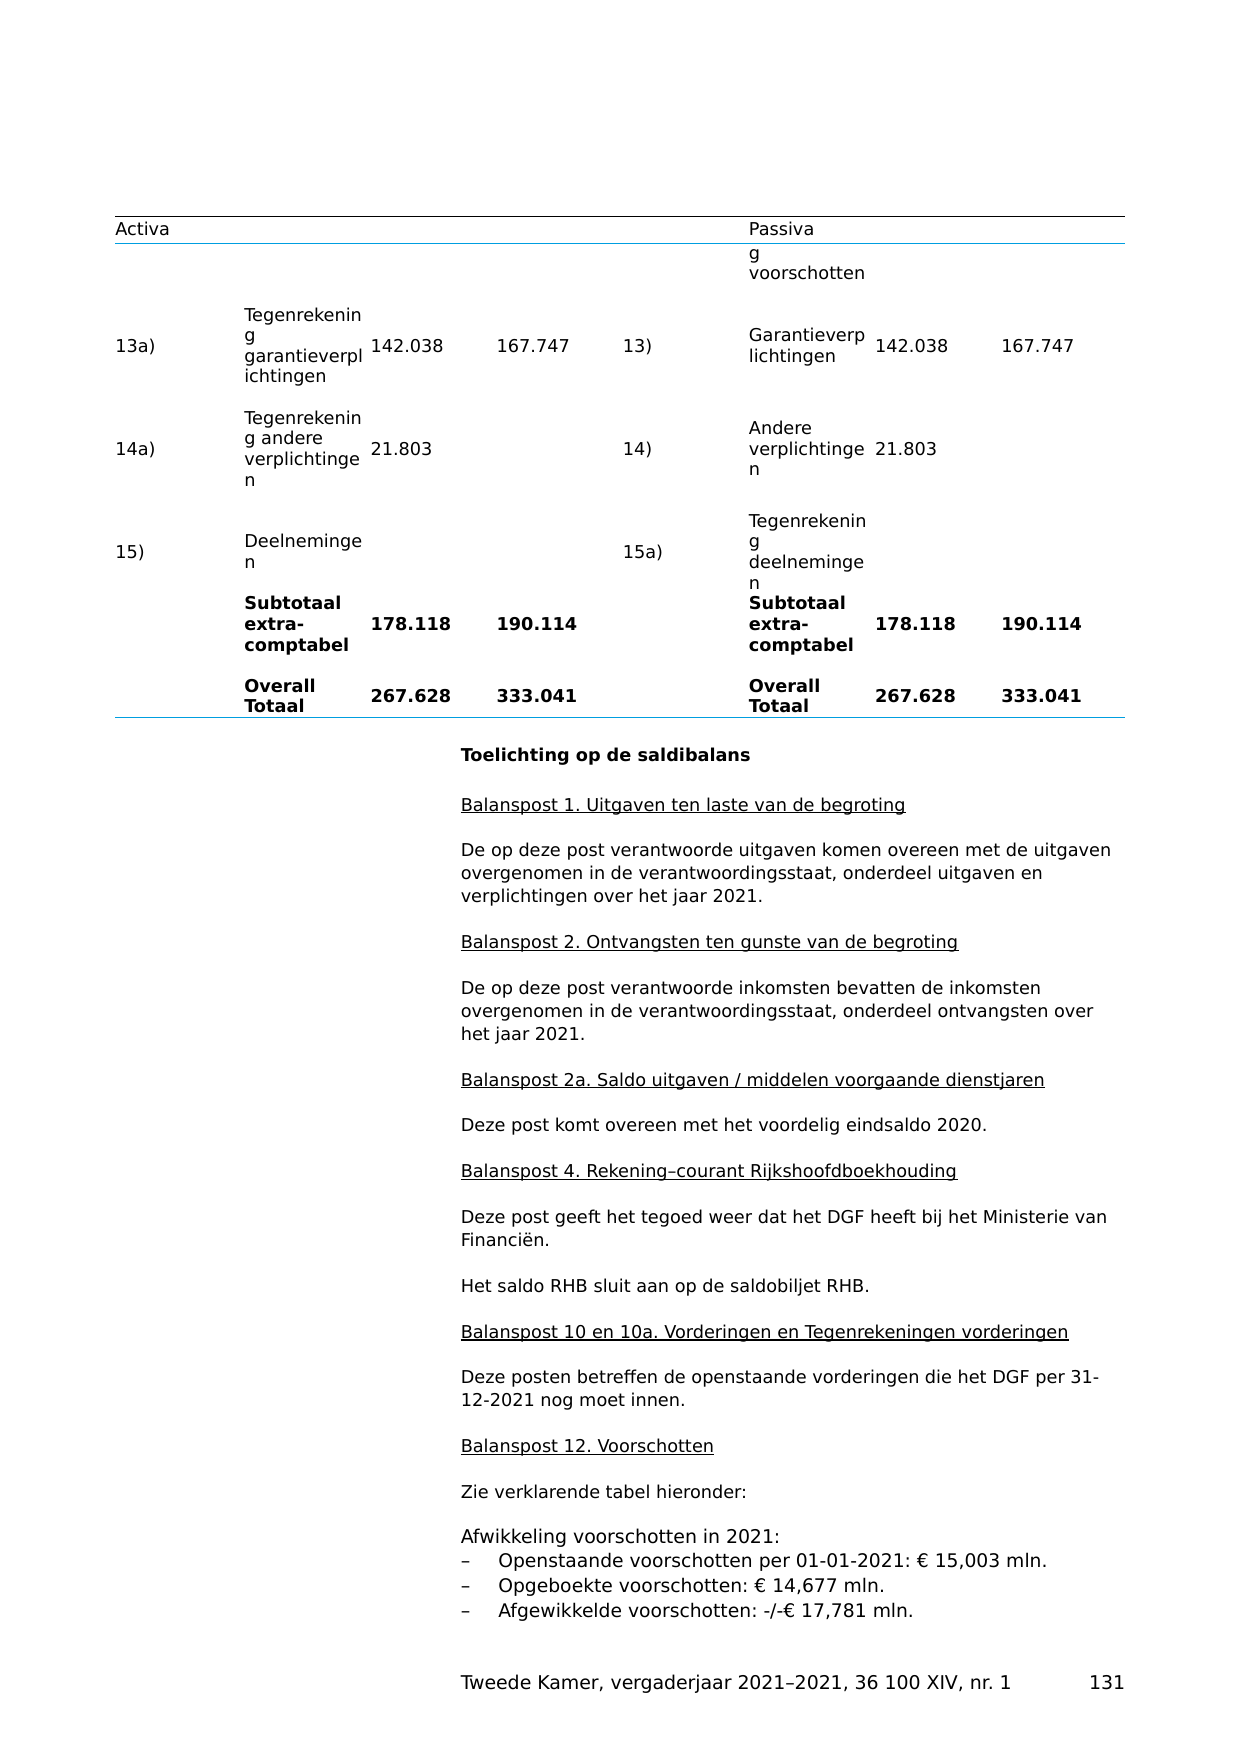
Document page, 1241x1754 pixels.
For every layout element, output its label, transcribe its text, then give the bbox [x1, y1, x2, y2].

table_cell [494, 284, 620, 304]
text De op deze post verantwoorde uitgaven komen overeen met de uitgaven overgenomen in de verantwoordingsstaat, onderdeel uitgaven en verplichtingen over het jaar 2021. [461, 838, 1125, 907]
text Balanspost 1. Uitgaven ten laste van de begroting [461, 793, 1125, 816]
table_cell 178.118 [872, 593, 998, 655]
list Opgeboekte voorschotten: € 14,677 mln. [461, 1573, 1125, 1598]
table_cell [620, 676, 746, 717]
table_cell 333.041 [998, 676, 1125, 717]
table_cell [872, 511, 998, 593]
text Balanspost 12. Voorschotten [461, 1434, 1125, 1457]
table_cell g voorschotten [746, 244, 872, 284]
table_cell [872, 217, 998, 243]
table_cell [872, 655, 998, 676]
table_cell 13) [620, 305, 746, 387]
table_cell Tegenrekening deelnemingen [746, 511, 872, 593]
table_cell [494, 511, 620, 593]
table_cell 267.628 [872, 676, 998, 717]
table_cell [241, 284, 367, 304]
table_cell [115, 593, 241, 655]
text Zie verklarende tabel hieronder: [461, 1480, 1125, 1503]
table_cell 167.747 [494, 305, 620, 387]
text Deze post geeft het tegoed weer dat het DGF heeft bij het Ministerie van Financiën. [461, 1205, 1125, 1251]
table_cell [872, 387, 998, 408]
table_cell Garantieverplichtingen [746, 305, 872, 387]
table_cell [368, 490, 493, 511]
text Balanspost 2a. Saldo uitgaven / middelen voorgaande dienstjaren [461, 1068, 1125, 1091]
table_header Saldibalans Diergezondheidsfonds [115, 191, 1125, 216]
table_cell [494, 244, 620, 284]
table_cell [494, 655, 620, 676]
table_cell [115, 284, 241, 304]
table_cell Passiva [746, 217, 872, 243]
table_cell [872, 284, 998, 304]
table_cell [368, 387, 493, 408]
table_cell [241, 490, 367, 511]
text Balanspost 10 en 10a. Vorderingen en Tegenrekeningen vorderingen [461, 1320, 1125, 1343]
table_cell 15a) [620, 511, 746, 593]
table_cell [620, 490, 746, 511]
list Afgewikkelde voorschotten: -/-€ 17,781 mln. [461, 1598, 1125, 1623]
table_cell 14a) [115, 408, 241, 490]
table_cell [746, 284, 872, 304]
table_cell Andere verplichtingen [746, 408, 872, 490]
table_cell Tegenrekening garantieverplichtingen [241, 305, 367, 387]
text Deze post komt overeen met het voordelig eindsaldo 2020. [461, 1113, 1125, 1136]
table_cell 21.803 [872, 408, 998, 490]
table_cell [746, 655, 872, 676]
table_cell [115, 655, 241, 676]
table_cell [746, 490, 872, 511]
table_cell [872, 490, 998, 511]
table_cell [620, 244, 746, 284]
table_cell [998, 244, 1125, 284]
table_cell Subtotaal extra-comptabel [241, 593, 367, 655]
table_cell 333.041 [494, 676, 620, 717]
table_cell 267.628 [368, 676, 493, 717]
table_cell [115, 387, 241, 408]
table_cell [115, 244, 241, 284]
table_cell 142.038 [368, 305, 493, 387]
text Afwikkeling voorschotten in 2021: [461, 1526, 1125, 1548]
table_cell [241, 217, 367, 243]
table_cell [620, 284, 746, 304]
table_cell 190.114 [998, 593, 1125, 655]
table_cell [746, 387, 872, 408]
list Openstaande voorschotten per 01-01-2021: € 15,003 mln. [461, 1548, 1125, 1573]
text Balanspost 2. Ontvangsten ten gunste van de begroting [461, 930, 1125, 953]
table_cell [368, 284, 493, 304]
table_cell [115, 676, 241, 717]
table_cell [494, 387, 620, 408]
table_cell [241, 655, 367, 676]
text Balanspost 4. Rekening–courant Rijkshoofdboekhouding [461, 1159, 1125, 1182]
table_cell Overall Totaal [746, 676, 872, 717]
table_cell [620, 387, 746, 408]
table_cell Activa [115, 217, 241, 243]
table_cell [241, 387, 367, 408]
text Deze posten betreffen de openstaande vorderingen die het DGF per 31-12-2021 nog moet innen. [461, 1366, 1125, 1411]
table_cell [620, 655, 746, 676]
table_cell [241, 244, 367, 284]
table_cell [368, 511, 493, 593]
table_cell [998, 655, 1125, 676]
table_cell [998, 490, 1125, 511]
table_cell Overall Totaal [241, 676, 367, 717]
table_cell [998, 511, 1125, 593]
table_cell 21.803 [368, 408, 493, 490]
table_cell 178.118 [368, 593, 493, 655]
table_cell [368, 244, 493, 284]
text Het saldo RHB sluit aan op de saldobiljet RHB. [461, 1274, 1125, 1297]
table_cell Deelnemingen [241, 511, 367, 593]
table_cell 190.114 [494, 593, 620, 655]
table_cell [368, 655, 493, 676]
table_cell [998, 284, 1125, 304]
table_cell 15) [115, 511, 241, 593]
table_cell [494, 217, 620, 243]
table_cell Tegenrekening andere verplichtingen [241, 408, 367, 490]
table_cell [998, 217, 1125, 243]
table_cell [494, 490, 620, 511]
table_cell [872, 244, 998, 284]
table_cell 13a) [115, 305, 241, 387]
table_cell [620, 593, 746, 655]
table_cell Subtotaal extra-comptabel [746, 593, 872, 655]
table_cell [494, 408, 620, 490]
table_cell [998, 408, 1125, 490]
table_cell [620, 217, 746, 243]
table_cell [998, 387, 1125, 408]
text Toelichting op de saldibalans [461, 743, 1125, 766]
table_cell 142.038 [872, 305, 998, 387]
table_cell 14) [620, 408, 746, 490]
table_cell [115, 490, 241, 511]
table_cell 167.747 [998, 305, 1125, 387]
table_cell [368, 217, 493, 243]
text De op deze post verantwoorde inkomsten bevatten de inkomsten overgenomen in de verantwoordingsstaat, onderdeel ontvangsten over het jaar 2021. [461, 976, 1125, 1045]
